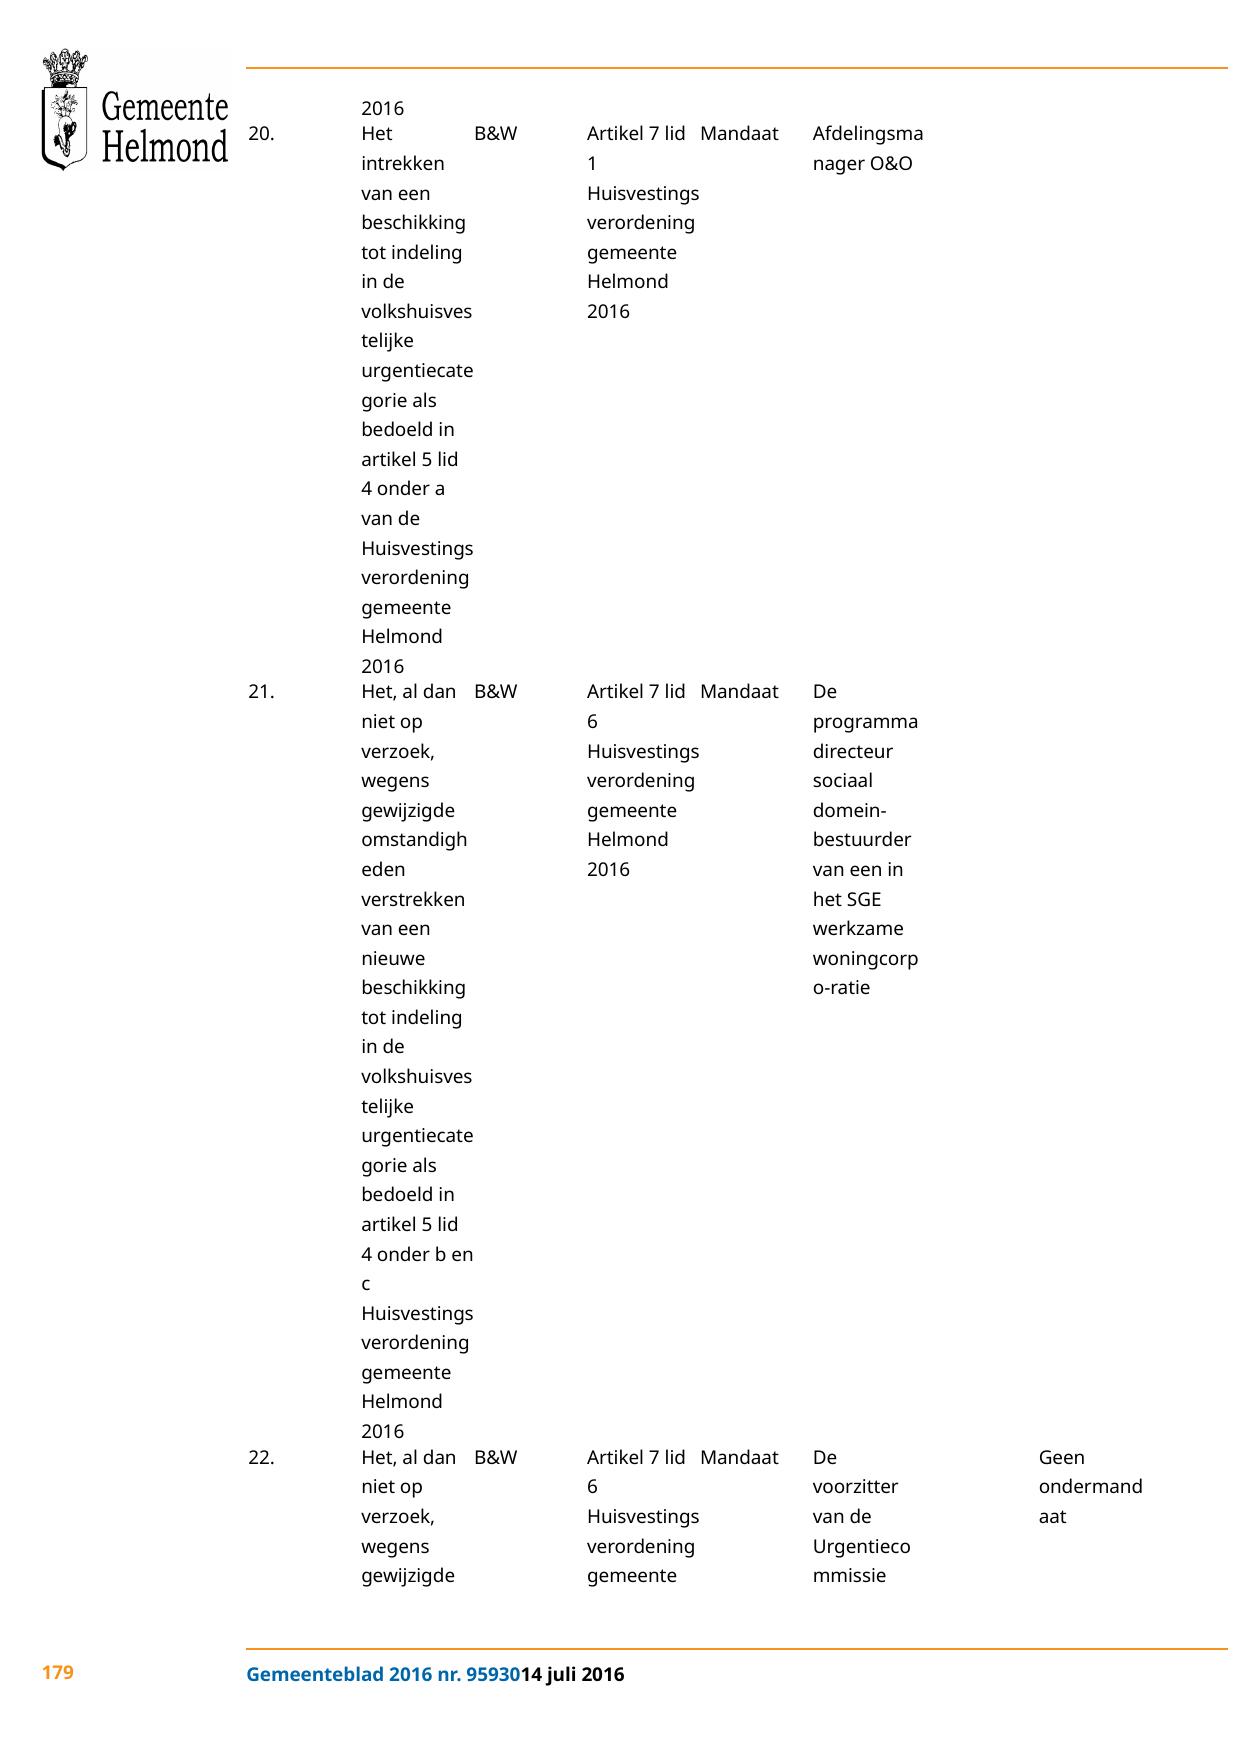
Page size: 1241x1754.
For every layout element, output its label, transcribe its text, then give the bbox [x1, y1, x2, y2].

table_cell 20. [248, 121, 361, 679]
table_cell Geen ondermandaat [1039, 1444, 1152, 1588]
table_cell B&W [474, 1444, 587, 1588]
table_cell Mandaat [700, 121, 813, 679]
table_cell [587, 95, 700, 121]
table_cell [1039, 121, 1152, 679]
table_cell Mandaat [700, 679, 813, 1444]
table_cell Artikel 7 lid 6 Huisvestingsverordening gemeente Helmond 2016 [587, 679, 700, 1444]
table_cell B&W [474, 121, 587, 679]
picture [41, 47, 231, 172]
table_cell Het intrekken van een beschikking tot indeling in de volkshuisvestelijke urgentiecategorie als bedoeld in artikel 5 lid 4 onder a van de Huisvestingsverordening gemeente Helmond 2016 [361, 121, 474, 679]
table_cell 2016 [361, 95, 474, 121]
table_cell B&W [474, 679, 587, 1444]
table_cell [700, 95, 813, 121]
table_cell [926, 679, 1038, 1444]
table_cell 21. [248, 679, 361, 1444]
table_cell [926, 1444, 1038, 1588]
table_cell Het, al dan niet op verzoek, wegens gewijzigde omstandigheden verstrekken van een nieuwe beschikking tot indeling in de volkshuisvestelijke urgentiecategorie als bedoeld in artikel 5 lid 4 onder b en c Huisvestingsverordening gemeente Helmond 2016 [361, 679, 474, 1444]
table_cell Afdelingsmanager O&O [813, 121, 926, 679]
table_cell Artikel 7 lid 6 Huisvestingsverordening gemeente [587, 1444, 700, 1588]
table_cell De voorzitter van de Urgentiecommissie [813, 1444, 926, 1588]
table_cell [474, 95, 587, 121]
table_cell [248, 95, 361, 121]
table_cell 22. [248, 1444, 361, 1588]
table_cell [926, 121, 1038, 679]
table_cell [926, 95, 1038, 121]
table_cell Artikel 7 lid 1 Huisvestingsverordening gemeente Helmond 2016 [587, 121, 700, 679]
table_cell [1039, 95, 1152, 121]
table_cell [1039, 679, 1152, 1444]
table_cell De programmadirecteur sociaal domein-bestuurder van een in het SGE werkzame woningcorpo-ratie [813, 679, 926, 1444]
table_cell [813, 95, 926, 121]
table_cell Het, al dan niet op verzoek, wegens gewijzigde [361, 1444, 474, 1588]
table_cell Mandaat [700, 1444, 813, 1588]
